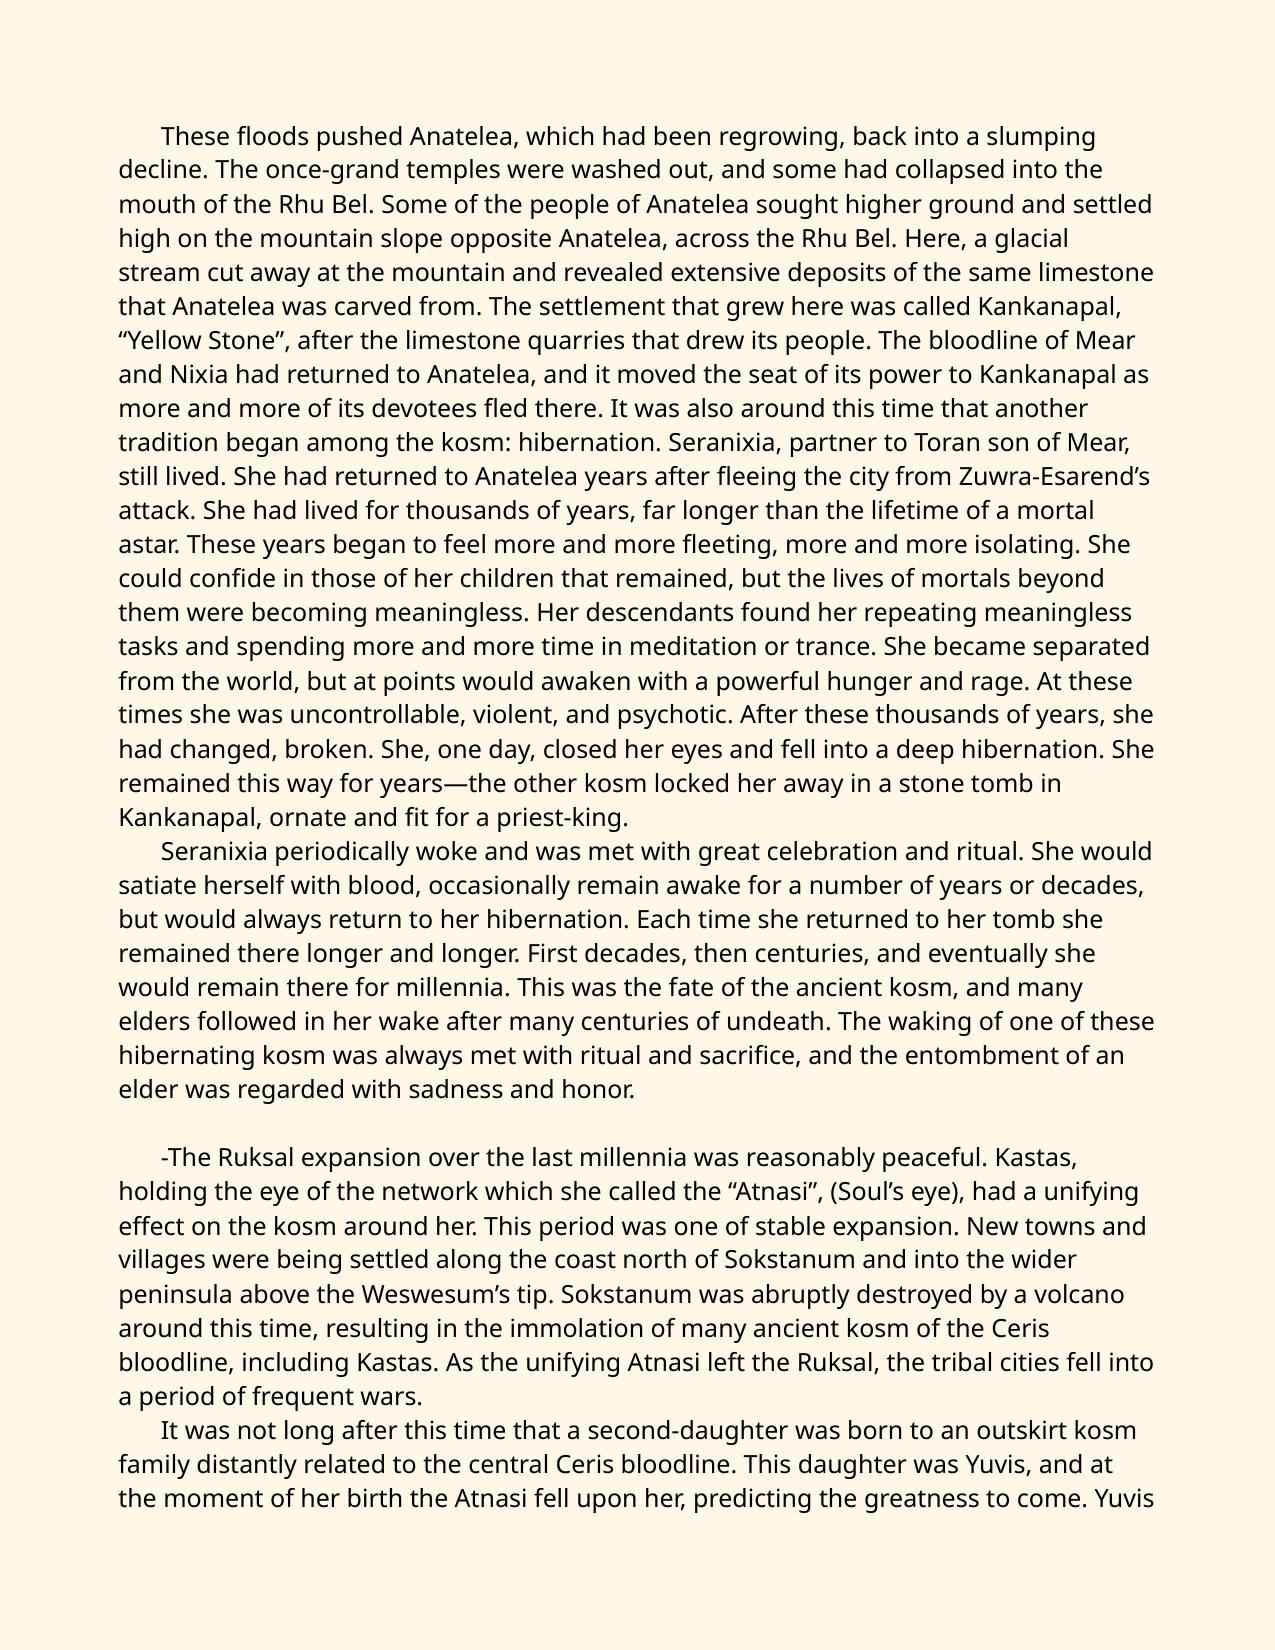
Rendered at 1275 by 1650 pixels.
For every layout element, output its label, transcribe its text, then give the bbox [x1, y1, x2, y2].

text -The Ruksal expansion over the last millennia was reasonably peaceful. Kastas, holding the eye of the network which she called the “Atnasi”, (Soul’s eye), had a unifying effect on the kosm around her. This period was one of stable expansion. New towns and villages were being settled along the coast north of Sokstanum and into the wider peninsula above the Weswesum’s tip. Sokstanum was abruptly destroyed by a volcano around this time, resulting in the immolation of many ancient kosm of the Ceris bloodline, including Kastas. As the unifying Atnasi left the Ruksal, the tribal cities fell into a period of frequent wars. [118, 1140, 1157, 1412]
text These floods pushed Anatelea, which had been regrowing, back into a slumping decline. The once-grand temples were washed out, and some had collapsed into the mouth of the Rhu Bel. Some of the people of Anatelea sought higher ground and settled high on the mountain slope opposite Anatelea, across the Rhu Bel. Here, a glacial stream cut away at the mountain and revealed extensive deposits of the same limestone that Anatelea was carved from. The settlement that grew here was called Kankanapal, “Yellow Stone”, after the limestone quarries that drew its people. The bloodline of Mear and Nixia had returned to Anatelea, and it moved the seat of its power to Kankanapal as more and more of its devotees fled there. It was also around this time that another tradition began among the kosm: hibernation. Seranixia, partner to Toran son of Mear, still lived. She had returned to Anatelea years after fleeing the city from Zuwra-Esarend’s attack. She had lived for thousands of years, far longer than the lifetime of a mortal astar. These years began to feel more and more fleeting, more and more isolating. She could confide in those of her children that remained, but the lives of mortals beyond them were becoming meaningless. Her descendants found her repeating meaningless tasks and spending more and more time in meditation or trance. She became separated from the world, but at points would awaken with a powerful hunger and rage. At these times she was uncontrollable, violent, and psychotic. After these thousands of years, she had changed, broken. She, one day, closed her eyes and fell into a deep hibernation. She remained this way for years—the other kosm locked her away in a stone tomb in Kankanapal, ornate and fit for a priest-king. [118, 118, 1157, 833]
text It was not long after this time that a second-daughter was born to an outskirt kosm family distantly related to the central Ceris bloodline. This daughter was Yuvis, and at the moment of her birth the Atnasi fell upon her, predicting the greatness to come. Yuvis [118, 1412, 1157, 1515]
text Seranixia periodically woke and was met with great celebration and ritual. She would satiate herself with blood, occasionally remain awake for a number of years or decades, but would always return to her hibernation. Each time she returned to her tomb she remained there longer and longer. First decades, then centuries, and eventually she would remain there for millennia. This was the fate of the ancient kosm, and many elders followed in her wake after many centuries of undeath. The waking of one of these hibernating kosm was always met with ritual and sacrifice, and the entombment of an elder was regarded with sadness and honor. [118, 833, 1157, 1106]
